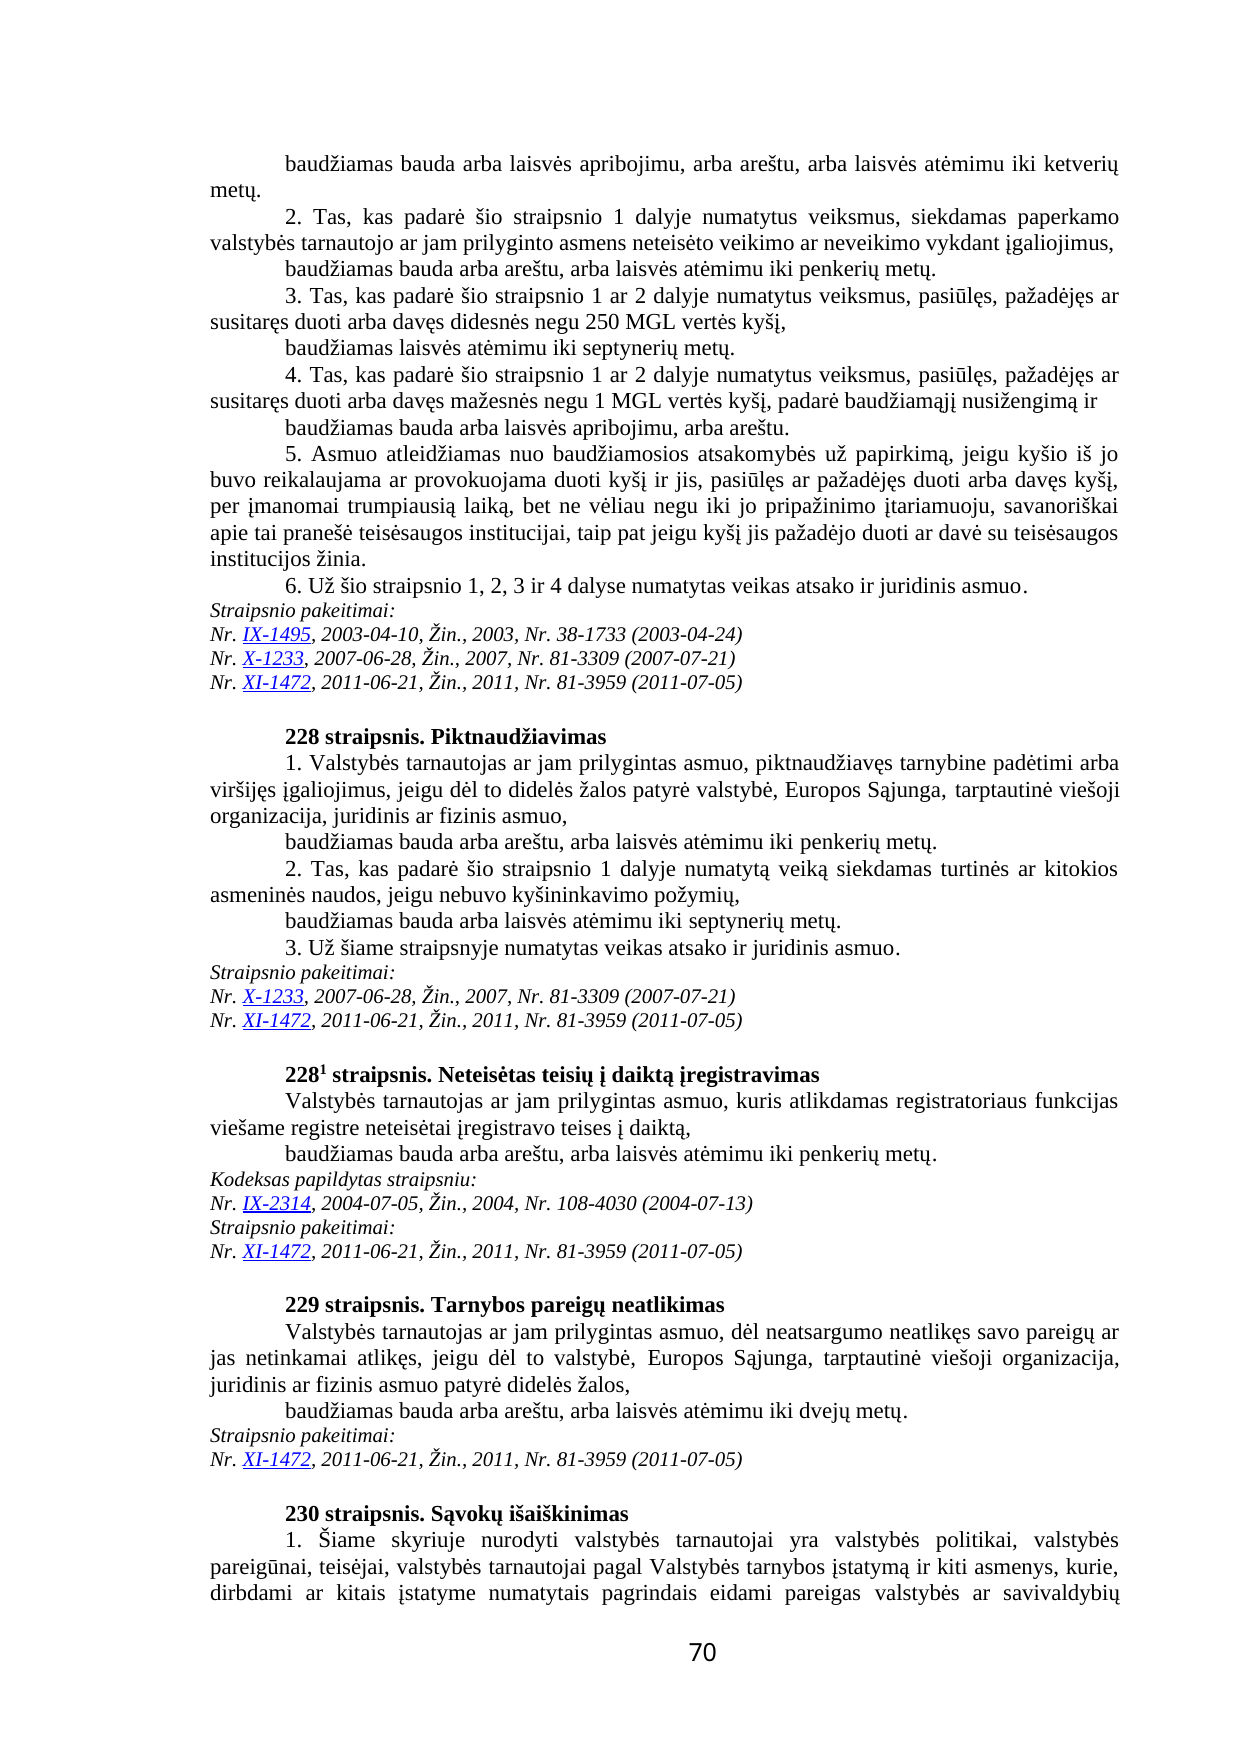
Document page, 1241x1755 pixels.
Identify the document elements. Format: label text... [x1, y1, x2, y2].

text Nr. IX-1495, 2003-04-10, Žin., 2003, Nr. 38-1733 (2003-04-24) [210, 622, 1120, 646]
text baudžiamas bauda arba laisvės apribojimu, arba areštu, arba laisvės atėmimu iki ketverių metų. [210, 150, 1120, 203]
text baudžiamas bauda arba areštu, arba laisvės atėmimu iki penkerių metų. [210, 828, 1120, 855]
text Kodeksas papildytas straipsniu: [210, 1167, 1120, 1191]
text baudžiamas bauda arba areštu, arba laisvės atėmimu iki dvejų metų. [210, 1397, 1120, 1423]
text baudžiamas bauda arba areštu, arba laisvės atėmimu iki penkerių metų. [210, 255, 1120, 282]
text Nr. XI-1472, 2011-06-21, Žin., 2011, Nr. 81-3959 (2011-07-05) [210, 1239, 1120, 1263]
text Nr. XI-1472, 2011-06-21, Žin., 2011, Nr. 81-3959 (2011-07-05) [210, 1447, 1120, 1471]
text 6. Už šio straipsnio 1, 2, 3 ir 4 dalyse numatytas veikas atsako ir juridinis asmuo. [210, 572, 1120, 598]
text baudžiamas laisvės atėmimu iki septynerių metų. [210, 334, 1120, 361]
text 3. Už šiame straipsnyje numatytas veikas atsako ir juridinis asmuo. [210, 934, 1120, 960]
text 3. Tas, kas padarė šio straipsnio 1 ar 2 dalyje numatytus veiksmus, pasiūlęs, pažadėjęs ar susitaręs duoti arba davęs didesnės negu 250 MGL vertės kyšį, [210, 282, 1120, 334]
text Valstybės tarnautojas ar jam prilygintas asmuo, kuris atlikdamas registratoriaus funkcijas viešame registre neteisėtai įregistravo teises į daiktą, [210, 1087, 1120, 1140]
text Nr. X-1233, 2007-06-28, Žin., 2007, Nr. 81-3309 (2007-07-21) [210, 984, 1120, 1008]
text Nr. XI-1472, 2011-06-21, Žin., 2011, Nr. 81-3959 (2011-07-05) [210, 1008, 1120, 1032]
text baudžiamas bauda arba areštu, arba laisvės atėmimu iki penkerių metų. [210, 1140, 1120, 1167]
text Straipsnio pakeitimai: [210, 960, 1120, 984]
text Nr. IX-2314, 2004-07-05, Žin., 2004, Nr. 108-4030 (2004-07-13) [210, 1191, 1120, 1215]
text 228 straipsnis. Piktnaudžiavimas [210, 723, 1120, 749]
text baudžiamas bauda arba laisvės atėmimu iki septynerių metų. [210, 907, 1120, 934]
text Straipsnio pakeitimai: [210, 1423, 1120, 1447]
text 2. Tas, kas padarė šio straipsnio 1 dalyje numatytą veiką siekdamas turtinės ar kitokios asmeninės naudos, jeigu nebuvo kyšininkavimo požymių, [210, 855, 1120, 907]
text 229 straipsnis. Tarnybos pareigų neatlikimas [210, 1292, 1120, 1318]
text 2281 straipsnis. Neteisėtas teisių į daiktą įregistravimas [210, 1061, 1120, 1087]
text Valstybės tarnautojas ar jam prilygintas asmuo, dėl neatsargumo neatlikęs savo pareigų ar jas netinkamai atlikęs, jeigu dėl to valstybė, Europos Sąjunga, tarptautinė viešoji organizacija, juridinis ar fizinis asmuo patyrė didelės žalos, [210, 1318, 1120, 1397]
text 2. Tas, kas padarė šio straipsnio 1 dalyje numatytus veiksmus, siekdamas paperkamo valstybės tarnautojo ar jam prilyginto asmens neteisėto veikimo ar neveikimo vykdant įgaliojimus, [210, 203, 1120, 255]
text Straipsnio pakeitimai: [210, 598, 1120, 622]
text 1. Šiame skyriuje nurodyti valstybės tarnautojai yra valstybės politikai, valstybės pareigūnai, teisėjai, valstybės tarnautojai pagal Valstybės tarnybos įstatymą ir kiti asmenys, kurie, dirbdami ar kitais įstatyme numatytais pagrindais eidami pareigas valstybės ar savivaldybių [210, 1527, 1120, 1606]
text baudžiamas bauda arba laisvės apribojimu, arba areštu. [210, 413, 1120, 440]
text Nr. X-1233, 2007-06-28, Žin., 2007, Nr. 81-3309 (2007-07-21) [210, 646, 1120, 670]
text Nr. XI-1472, 2011-06-21, Žin., 2011, Nr. 81-3959 (2011-07-05) [210, 670, 1120, 694]
text 5. Asmuo atleidžiamas nuo baudžiamosios atsakomybės už papirkimą, jeigu kyšio iš jo buvo reikalaujama ar provokuojama duoti kyšį ir jis, pasiūlęs ar pažadėjęs duoti arba davęs kyšį, per įmanomai trumpiausią laiką, bet ne vėliau negu iki jo pripažinimo įtariamuoju, savanoriškai apie tai pranešė teisėsaugos institucijai, taip pat jeigu kyšį jis pažadėjo duoti ar davė su teisėsaugos institucijos žinia. [210, 440, 1120, 572]
text 230 straipsnis. Sąvokų išaiškinimas [210, 1500, 1120, 1527]
text 4. Tas, kas padarė šio straipsnio 1 ar 2 dalyje numatytus veiksmus, pasiūlęs, pažadėjęs ar susitaręs duoti arba davęs mažesnės negu 1 MGL vertės kyšį, padarė baudžiamąjį nusižengimą ir [210, 361, 1120, 413]
text 1. Valstybės tarnautojas ar jam prilygintas asmuo, piktnaudžiavęs tarnybine padėtimi arba viršijęs įgaliojimus, jeigu dėl to didelės žalos patyrė valstybė, Europos Sąjunga, tarptautinė viešoji organizacija, juridinis ar fizinis asmuo, [210, 749, 1120, 828]
text Straipsnio pakeitimai: [210, 1215, 1120, 1239]
